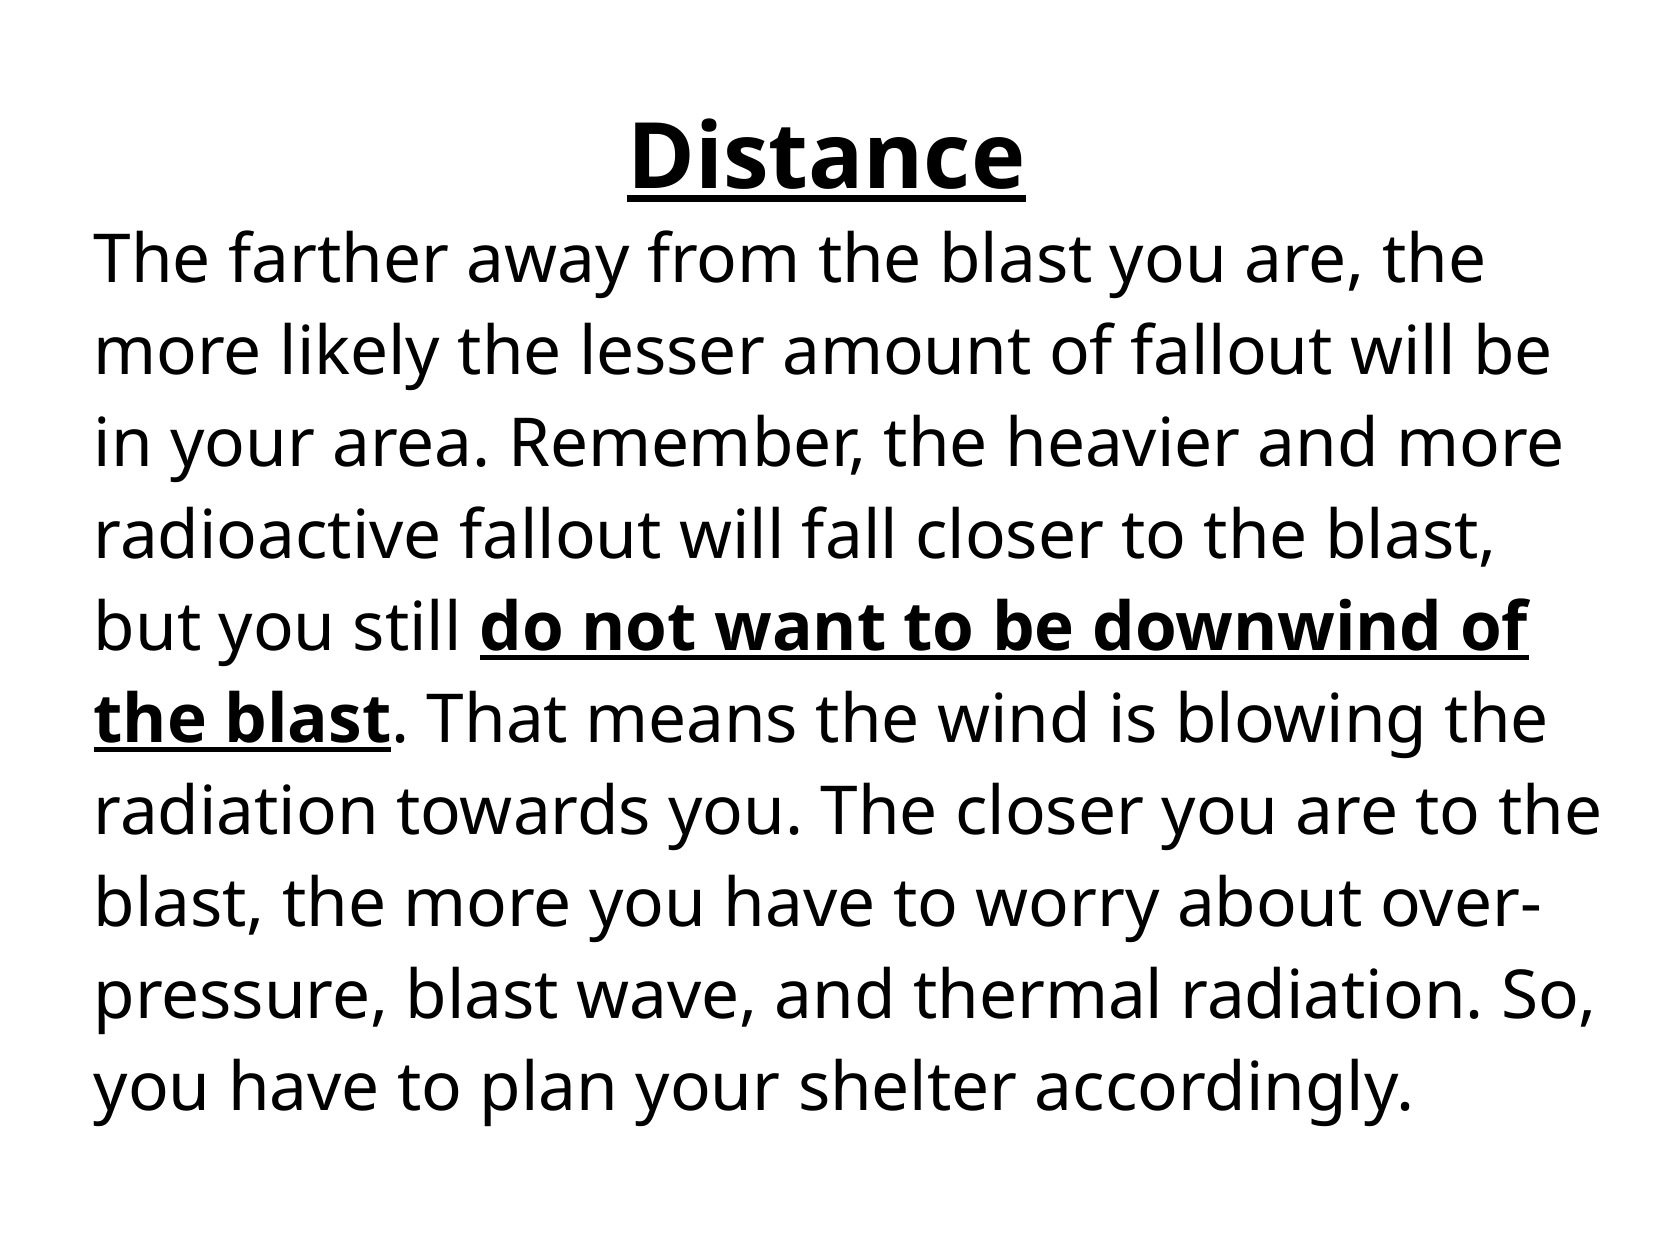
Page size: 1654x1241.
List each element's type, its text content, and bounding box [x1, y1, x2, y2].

list The farther away from the blast you are, the more likely the lesser amount of fallout will be in your area. Remember, the heavier and more radioactive fallout will fall closer to the blast, but you still do not want to be downwind of the blast. That means the wind is blowing the radiation towards you. The closer you are to the blast, the more you have to worry about over-pressure, blast wave, and thermal radiation. So, you have to plan your shelter accordingly. [30, 210, 1606, 1216]
title Distance [82, 49, 1571, 210]
